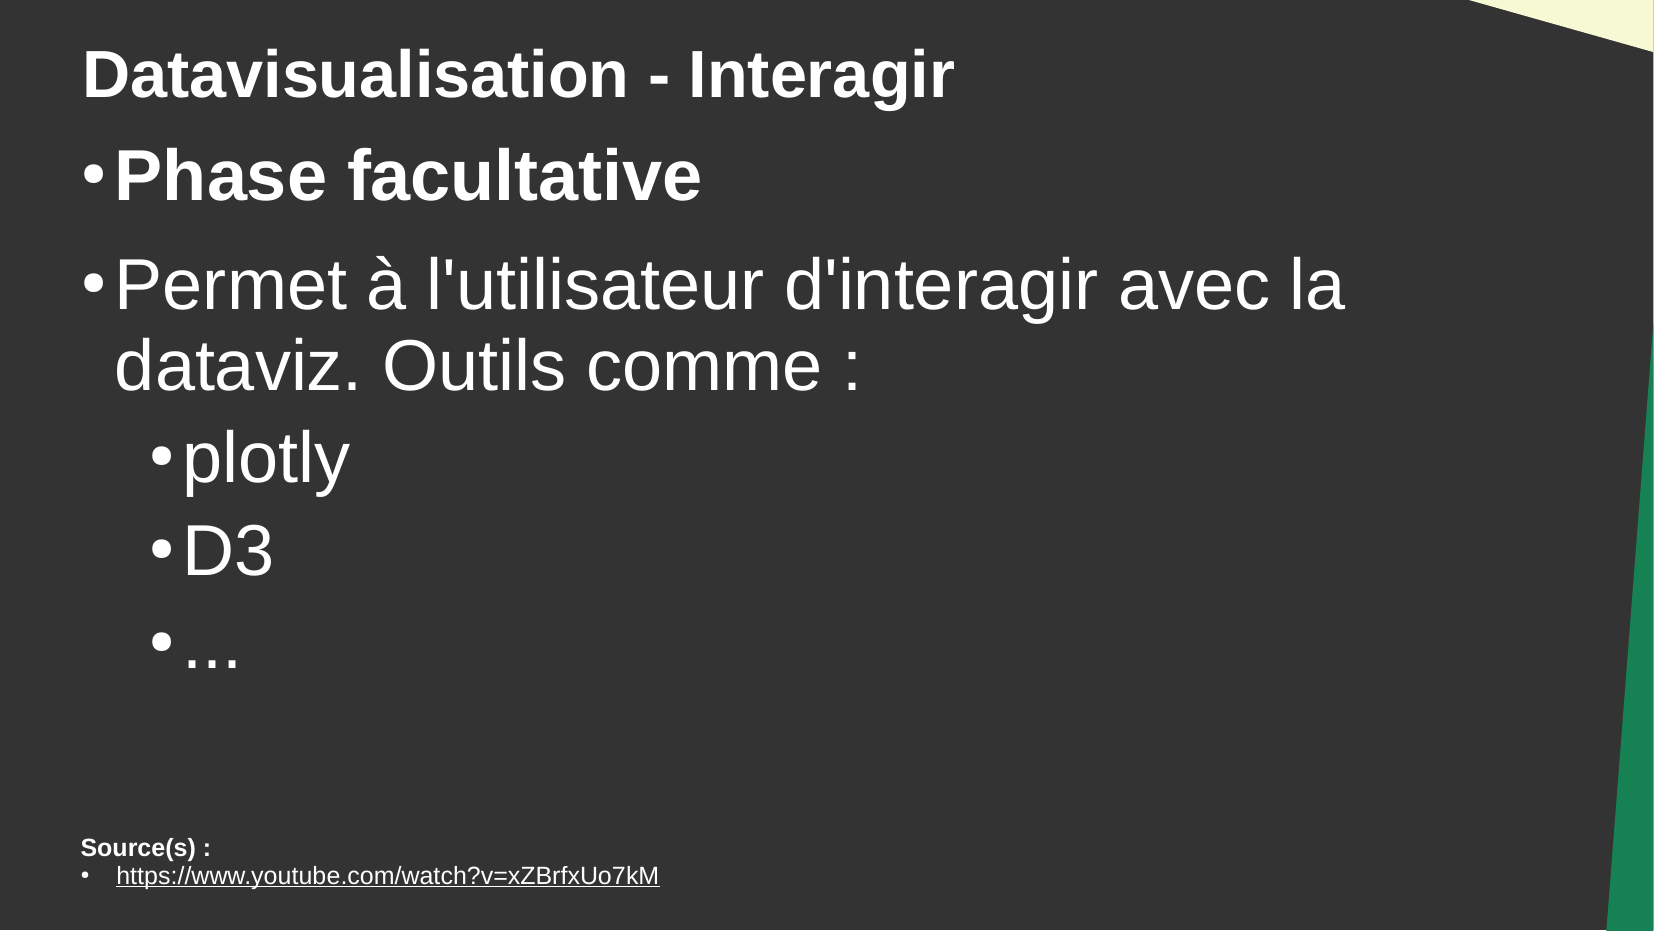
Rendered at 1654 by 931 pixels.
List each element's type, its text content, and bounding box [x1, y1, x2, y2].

title Datavisualisation - Interagir [82, 37, 1571, 122]
text_box Source(s) : https://www.youtube.com/watch?v=xZBrfxUo7kM [65, 826, 1483, 926]
text_box [1468, 0, 1654, 53]
list Phase facultative Permet à l'utilisateur d'interagir avec la dataviz. Outils comme : plotly D3 ... [80, 135, 1560, 686]
text_box [1606, 314, 1654, 931]
